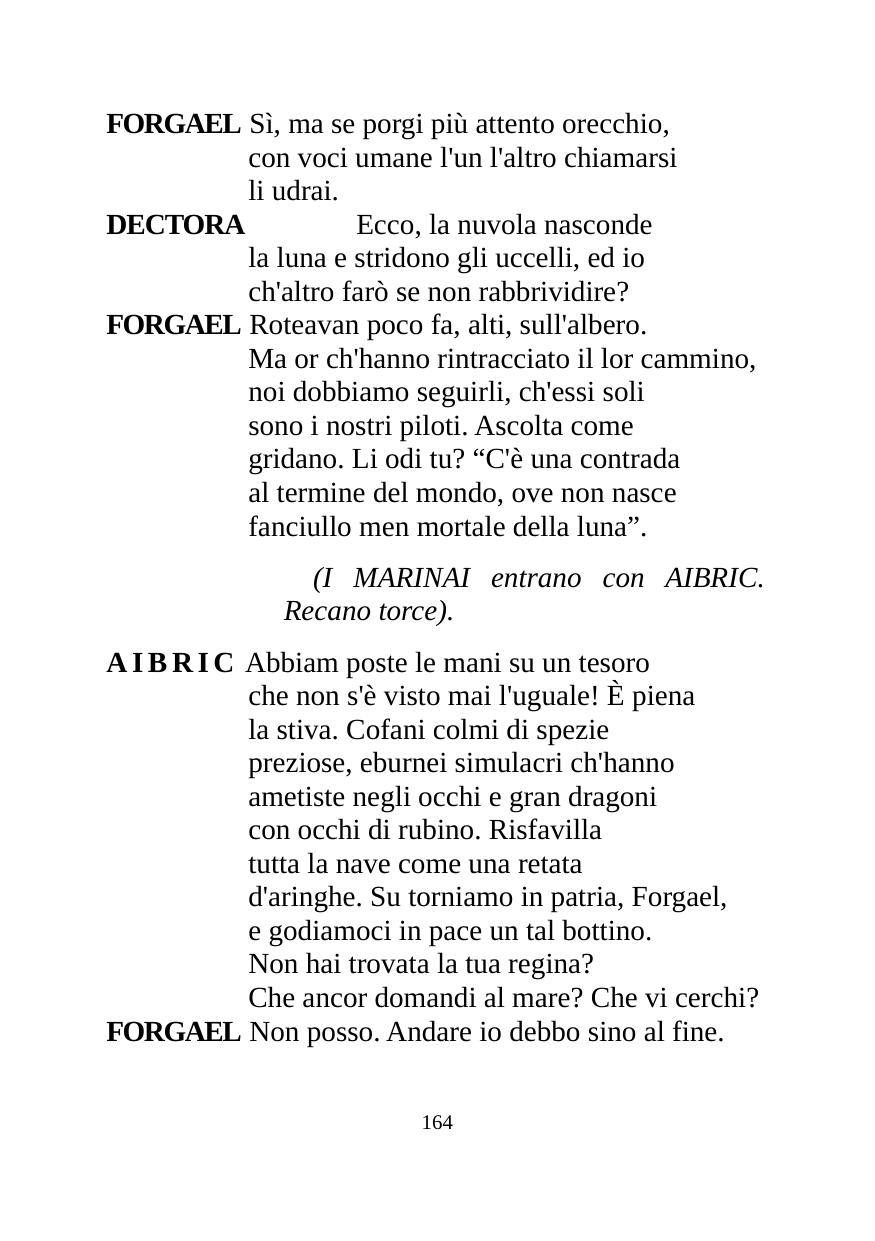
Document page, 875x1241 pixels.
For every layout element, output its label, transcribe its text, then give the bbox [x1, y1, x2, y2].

text FORGAEL Sì, ma se porgi più attento orecchio, con voci umane l'un l'altro chiamarsi li udrai. [106, 106, 768, 207]
text FORGAEL Non posso. Andare io debbo sino al fine. [106, 1014, 768, 1047]
text FORGAEL Roteavan poco fa, alti, sull'albero. Ma or ch'hanno rintracciato il lor cammino, noi dobbiamo seguirli, ch'essi soli sono i nostri piloti. Ascolta come gridano. Li odi tu? “C'è una contrada al termine del mondo, ove non nasce fanciullo men mortale della luna”. [106, 307, 768, 542]
text AIBRIC Abbiam poste le mani su un tesoro che non s'è visto mai l'uguale! È piena la stiva. Cofani colmi di spezie preziose, eburnei simulacri ch'hanno ametiste negli occhi e gran dragoni con occhi di rubino. Risfavilla tutta la nave come una retata d'aringhe. Su torniamo in patria, Forgael, e godiamoci in pace un tal bottino. Non hai trovata la tua regina? Che ancor domandi al mare? Che vi cerchi? [106, 645, 768, 1014]
text (I MARINAI entrano con AIBRIC. Recano torce). [283, 560, 768, 627]
text DECTORA Ecco, la nuvola nasconde la luna e stridono gli uccelli, ed io ch'altro farò se non rabbrividire? [106, 207, 768, 307]
